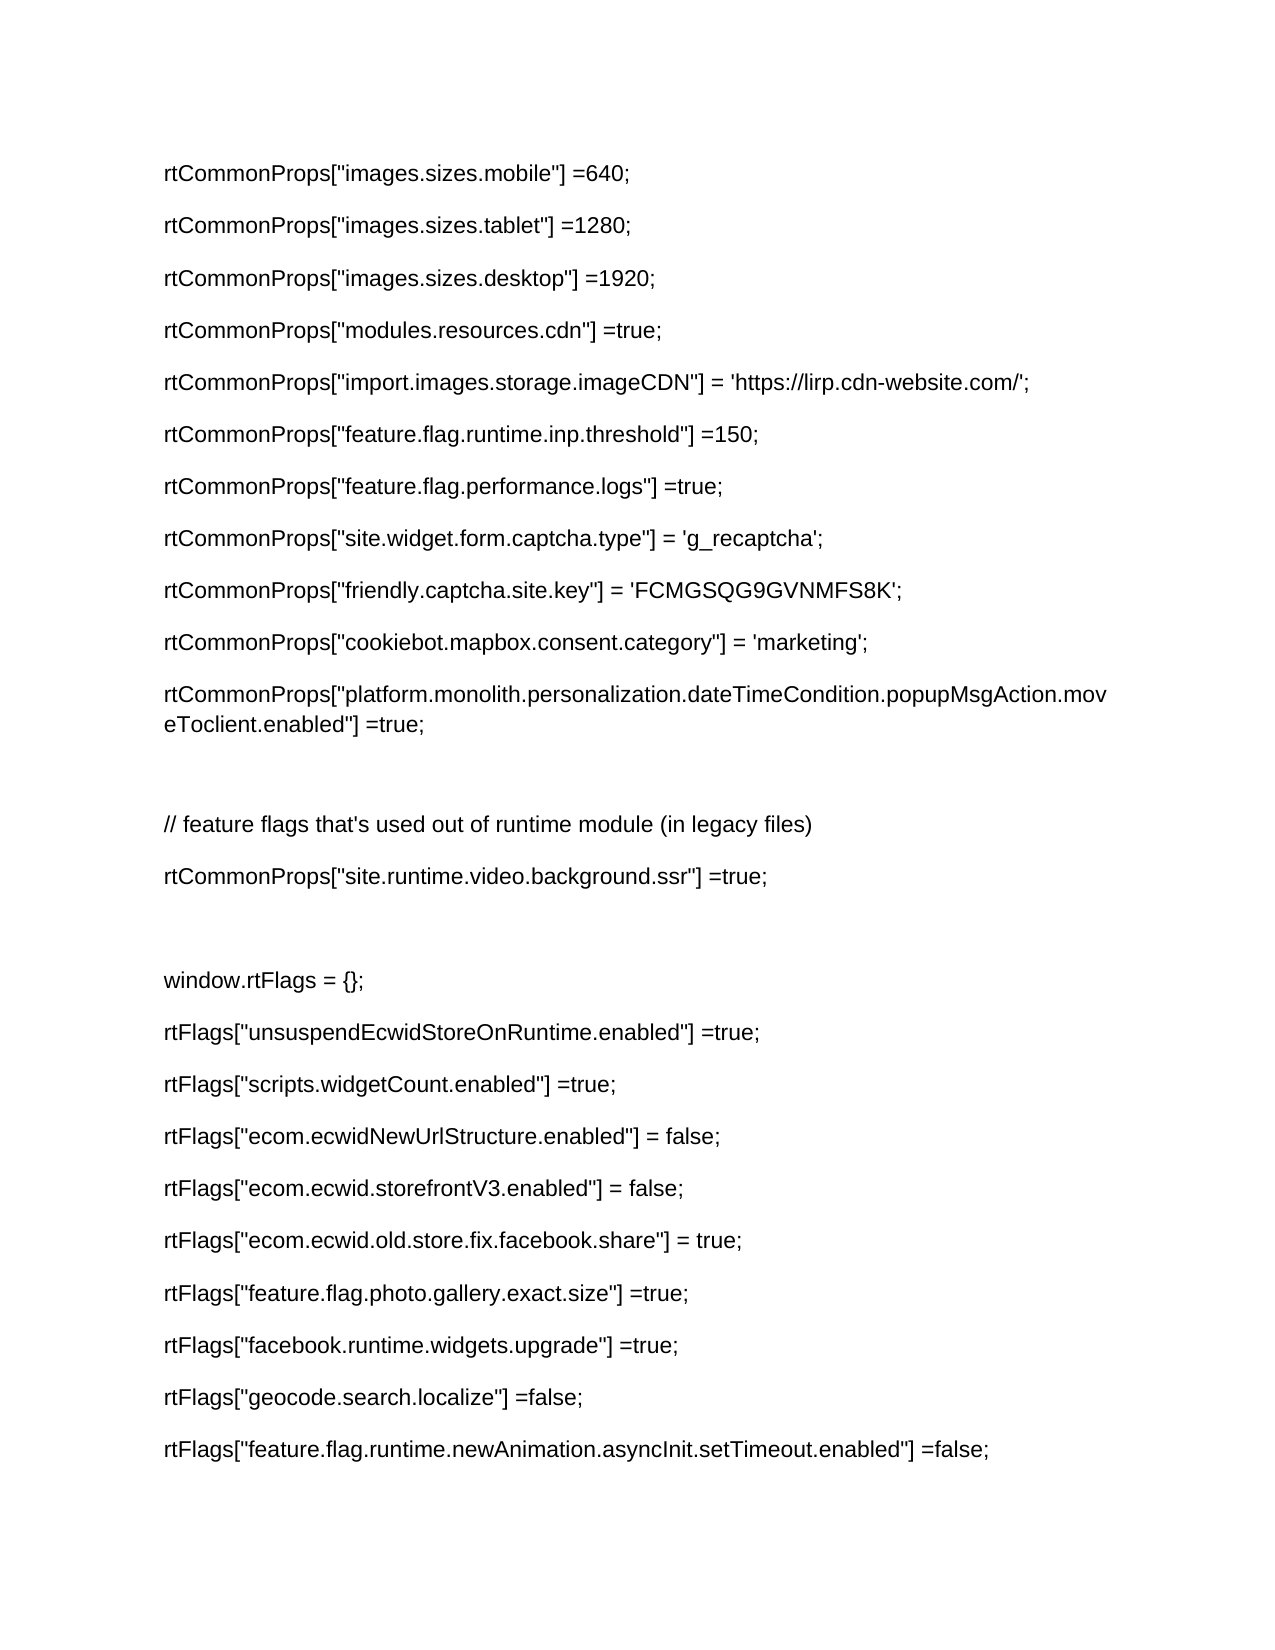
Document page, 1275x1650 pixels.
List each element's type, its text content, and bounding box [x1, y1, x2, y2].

table_cell rtCommonProps["platform.monolith.personalization.dateTimeCondition.popupMsgAction.moveToclient.enabled"] =true; [153, 671, 1125, 748]
table_cell rtCommonProps["images.sizes.tablet"] =1280; [153, 202, 1125, 254]
table_cell rtCommonProps["images.sizes.mobile"] =640; [153, 150, 1125, 202]
table_cell rtFlags["scripts.widgetCount.enabled"] =true; [153, 1061, 1125, 1113]
table_cell rtFlags["feature.flag.runtime.newAnimation.asyncInit.setTimeout.enabled"] =false; [153, 1425, 1125, 1477]
table_cell rtCommonProps["images.sizes.desktop"] =1920; [153, 254, 1125, 306]
table_cell rtFlags["ecom.ecwid.old.store.fix.facebook.share"] = true; [153, 1217, 1125, 1269]
table_cell rtCommonProps["modules.resources.cdn"] =true; [153, 306, 1125, 358]
table_cell rtCommonProps["feature.flag.runtime.inp.threshold"] =150; [153, 410, 1125, 462]
table_cell rtFlags["ecom.ecwidNewUrlStructure.enabled"] = false; [153, 1113, 1125, 1165]
table_cell rtFlags["feature.flag.photo.gallery.exact.size"] =true; [153, 1269, 1125, 1321]
table_cell rtCommonProps["site.runtime.video.background.ssr"] =true; [153, 853, 1125, 904]
table_cell rtFlags["ecom.ecwid.storefrontV3.enabled"] = false; [153, 1165, 1125, 1217]
table_cell rtFlags["unsuspendEcwidStoreOnRuntime.enabled"] =true; [153, 1009, 1125, 1061]
table_cell rtCommonProps["friendly.captcha.site.key"] = 'FCMGSQG9GVNMFS8K'; [153, 567, 1125, 619]
table_cell rtFlags["geocode.search.localize"] =false; [153, 1373, 1125, 1425]
table_cell [153, 748, 1125, 800]
table_cell rtCommonProps["import.images.storage.imageCDN"] = 'https://lirp.cdn-website.com/'; [153, 358, 1125, 410]
table_cell rtFlags["facebook.runtime.widgets.upgrade"] =true; [153, 1321, 1125, 1373]
table_cell window.rtFlags = {}; [153, 957, 1125, 1009]
table_cell // feature flags that's used out of runtime module (in legacy files) [153, 800, 1125, 852]
table_cell rtCommonProps["site.widget.form.captcha.type"] = 'g_recaptcha'; [153, 515, 1125, 567]
table_cell rtCommonProps["feature.flag.performance.logs"] =true; [153, 463, 1125, 514]
table_cell rtCommonProps["cookiebot.mapbox.consent.category"] = 'marketing'; [153, 619, 1125, 671]
table_cell [153, 905, 1125, 957]
